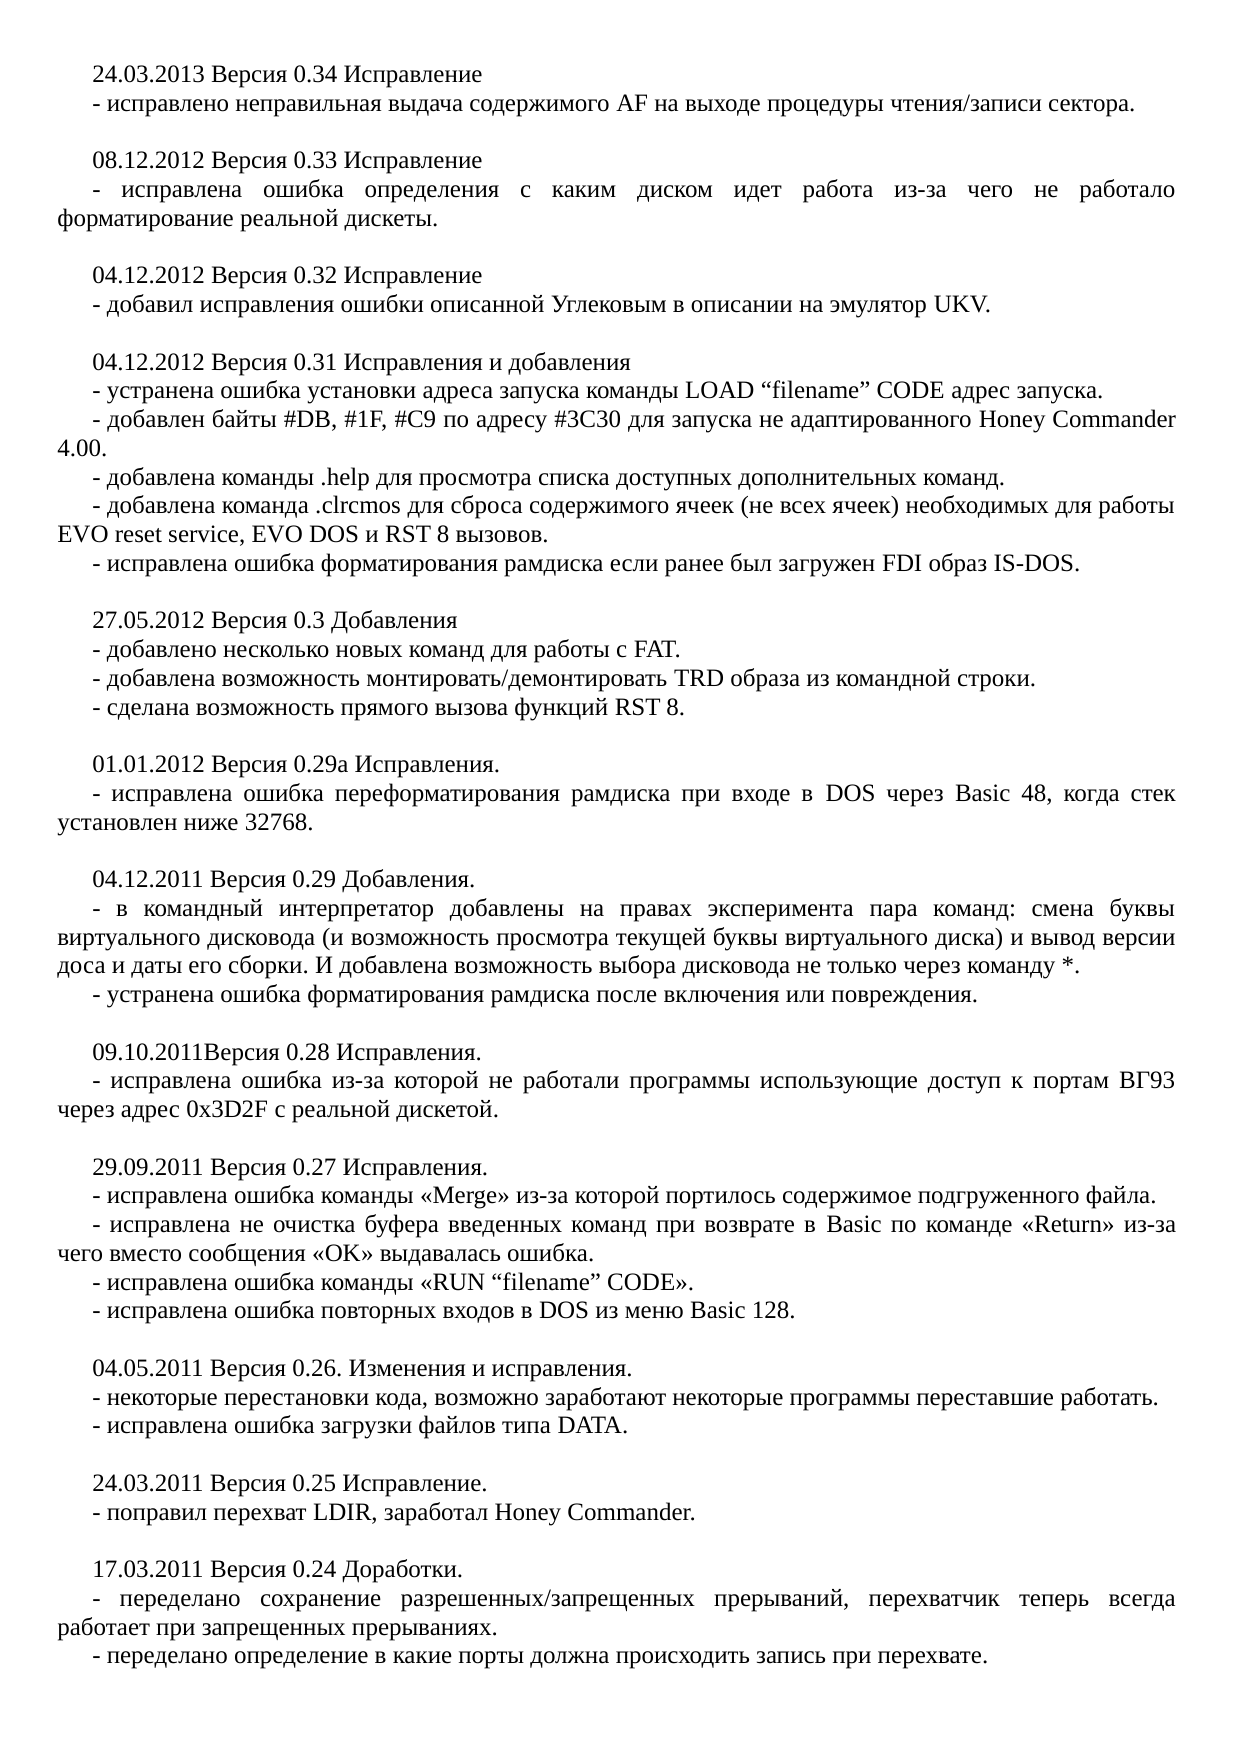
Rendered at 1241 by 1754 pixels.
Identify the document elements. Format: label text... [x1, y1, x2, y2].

text - в командный интерпретатор добавлены на правах эксперимента пара команд: смена буквы виртуального дисковода (и возможность просмотра текущей буквы виртуального диска) и вывод версии доса и даты его сборки. И добавлена возможность выбора дисковода не только через команду *. [57, 893, 1176, 979]
text - исправлена ошибка команды «Merge» из-за которой портилось содержимое подгруженного файла. [57, 1181, 1176, 1209]
text 09.10.2011Версия 0.28 Исправления. [57, 1037, 1176, 1066]
text 29.09.2011 Версия 0.27 Исправления. [57, 1152, 1176, 1181]
text - добавлена команда .clrcmos для сброса содержимого ячеек (не всех ячеек) необходимых для работы EVO reset service, EVO DOS и RST 8 вызовов. [57, 491, 1176, 548]
text - устранена ошибка форматирования рамдиска после включения или повреждения. [57, 979, 1176, 1008]
text - исправлена ошибка форматирования рамдиска если ранее был загружен FDI образ IS-DOS. [57, 548, 1176, 577]
text - добавлена команды .help для просмотра списка доступных дополнительных команд. [57, 462, 1176, 491]
text 01.01.2012 Версия 0.29а Исправления. [57, 749, 1176, 778]
text - исправлена не очистка буфера введенных команд при возврате в Basic по команде «Return» из-за чего вместо сообщения «OK» выдавалась ошибка. [57, 1209, 1176, 1267]
text - поправил перехват LDIR, заработал Honey Commander. [57, 1497, 1176, 1526]
text - исправлена ошибка команды «RUN “filename” CODE». [57, 1267, 1176, 1296]
text 04.12.2012 Версия 0.32 Исправление [57, 261, 1176, 289]
text - переделано сохранение разрешенных/запрещенных прерываний, перехватчик теперь всегда работает при запрещенных прерываниях. [57, 1583, 1176, 1641]
text - исправлена ошибка определения с каким диском идет работа из-за чего не работало форматирование реальной дискеты. [57, 174, 1176, 232]
text 17.03.2011 Версия 0.24 Доработки. [57, 1554, 1176, 1583]
text - исправлена ошибка загрузки файлов типа DATA. [57, 1411, 1176, 1439]
text - добавлен байты #DB, #1F, #C9 по адресу #3C30 для запуска не адаптированного Honey Commander 4.00. [57, 404, 1176, 462]
text 04.12.2012 Версия 0.31 Исправления и добавления [57, 347, 1176, 376]
text 08.12.2012 Версия 0.33 Исправление [57, 146, 1176, 174]
text - исправлена ошибка переформатирования рамдиска при входе в DOS через Basic 48, когда стек установлен ниже 32768. [57, 778, 1176, 836]
text - исправлено неправильная выдача содержимого AF на выходе процедуры чтения/записи сектора. [57, 88, 1176, 117]
text - добавлена возможность монтировать/демонтировать TRD образа из командной строки. [57, 663, 1176, 692]
text - добавлено несколько новых команд для работы с FAT. [57, 634, 1176, 663]
text - переделано определение в какие порты должна происходить запись при перехвате. [57, 1641, 1176, 1669]
text 24.03.2013 Версия 0.34 Исправление [57, 59, 1176, 88]
text - сделана возможность прямого вызова функций RST 8. [57, 692, 1176, 721]
text 04.12.2011 Версия 0.29 Добавления. [57, 864, 1176, 893]
text 27.05.2012 Версия 0.3 Добавления [57, 606, 1176, 634]
text 24.03.2011 Версия 0.25 Исправление. [57, 1468, 1176, 1497]
text 04.05.2011 Версия 0.26. Изменения и исправления. [57, 1353, 1176, 1382]
text - исправлена ошибка повторных входов в DOS из меню Basic 128. [57, 1296, 1176, 1324]
text - устранена ошибка установки адреса запуска команды LOAD “filename” CODE адрес запуска. [57, 376, 1176, 404]
text - добавил исправления ошибки описанной Углековым в описании на эмулятор UKV. [57, 289, 1176, 318]
text - исправлена ошибка из-за которой не работали программы использующие доступ к портам ВГ93 через адрес 0x3D2F с реальной дискетой. [57, 1066, 1176, 1123]
text - некоторые перестановки кода, возможно заработают некоторые программы переставшие работать. [57, 1382, 1176, 1411]
